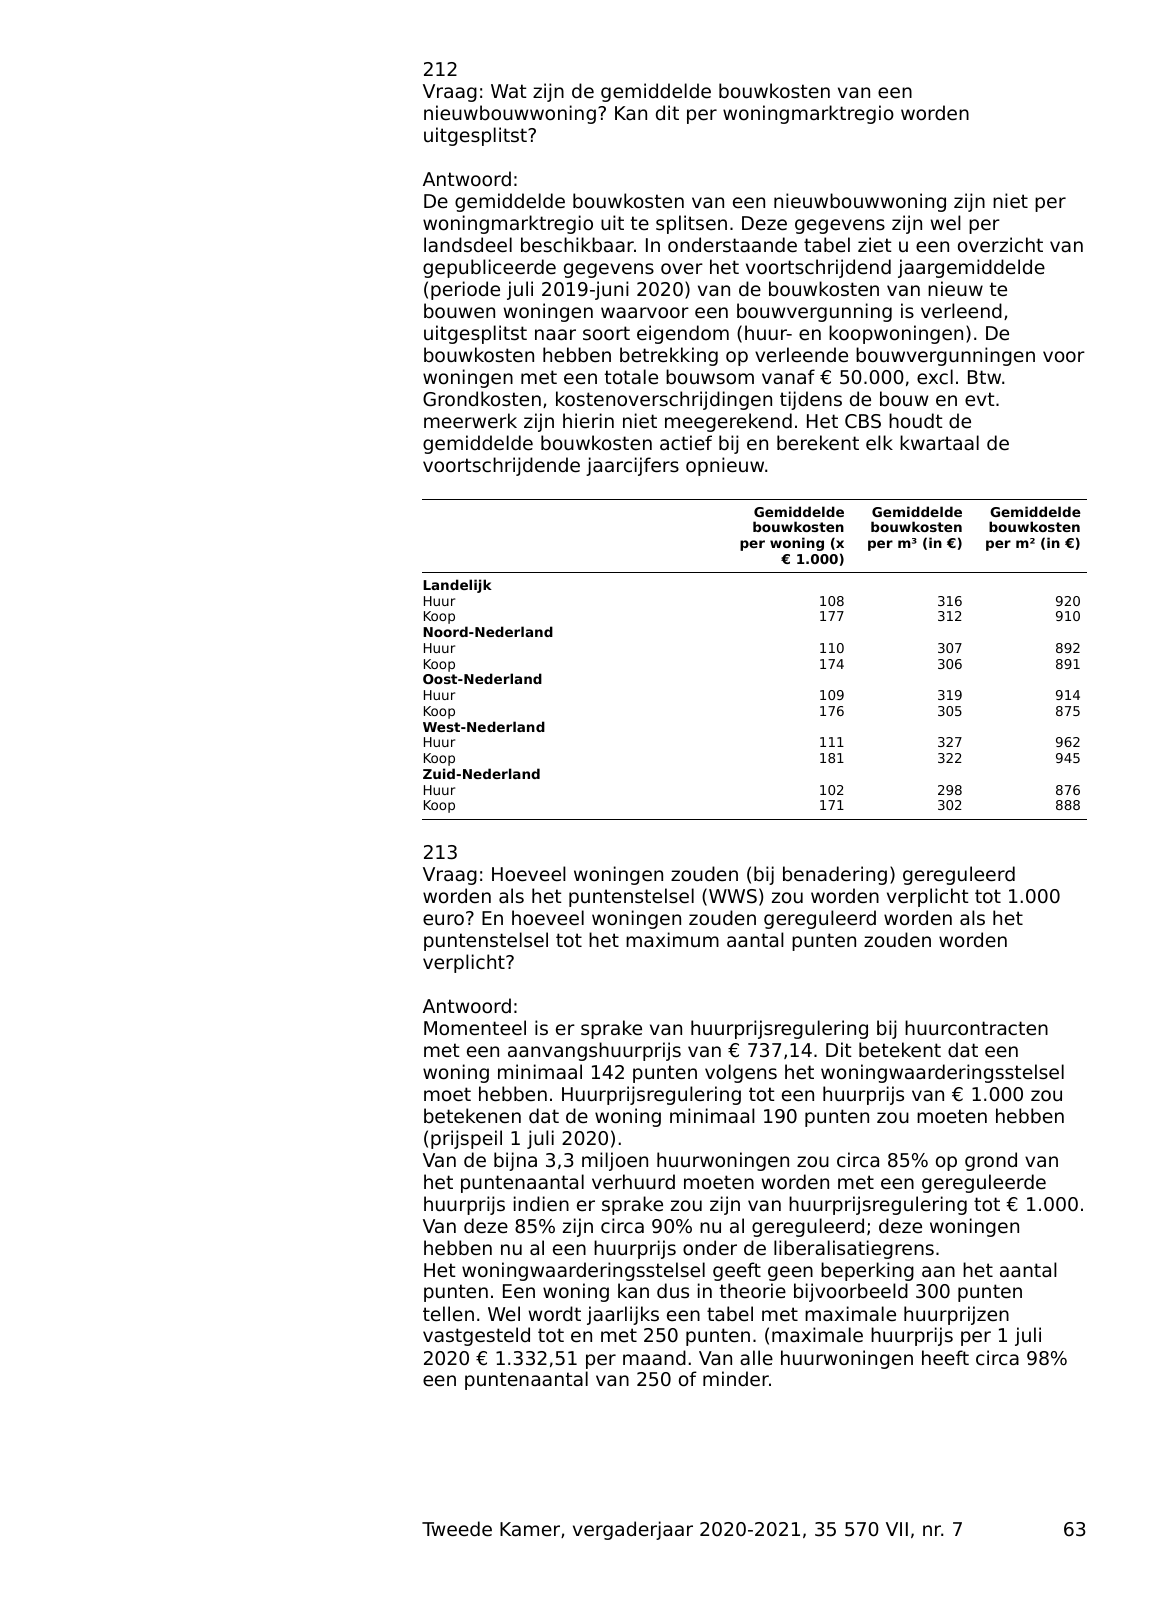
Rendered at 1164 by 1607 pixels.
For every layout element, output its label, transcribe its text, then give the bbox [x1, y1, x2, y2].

table_cell [850, 767, 968, 782]
text Antwoord: [422, 169, 1087, 191]
table_cell [850, 625, 968, 641]
table_cell 892 [969, 641, 1087, 656]
table_cell 327 [850, 735, 968, 751]
text De gemiddelde bouwkosten van een nieuwbouwwoning zijn niet per woningmarktregio uit te splitsen. Deze gegevens zijn wel per landsdeel beschikbaar. In onderstaande tabel ziet u een overzicht van gepubliceerde gegevens over het voortschrijdend jaargemiddelde (periode juli 2019-juni 2020) van de bouwkosten van nieuw te bouwen woningen waarvoor een bouwvergunning is verleend, uitgesplitst naar soort eigendom (huur- en koopwoningen). De bouwkosten hebben betrekking op verleende bouwvergunningen voor woningen met een totale bouwsom vanaf € 50.000, excl. Btw. Grondkosten, kostenoverschrijdingen tijdens de bouw en evt. meerwerk zijn hierin niet meegerekend. Het CBS houdt de gemiddelde bouwkosten actief bij en berekent elk kwartaal de voortschrijdende jaarcijfers opnieuw. [422, 191, 1087, 477]
text 212 [422, 59, 1087, 81]
table_cell 945 [969, 751, 1087, 767]
table_header Gemiddelde bouwkosten per m³ (in €) [850, 500, 968, 572]
table_cell 910 [969, 609, 1087, 625]
table_cell 307 [850, 641, 968, 656]
text 213 [422, 842, 1087, 864]
table_cell 920 [969, 594, 1087, 609]
table_cell Landelijk [422, 573, 732, 593]
table_cell Koop [422, 609, 732, 625]
table_header [422, 500, 732, 572]
table_cell 108 [732, 594, 850, 609]
table_cell 306 [850, 656, 968, 672]
table_cell 888 [969, 798, 1087, 818]
table_cell Huur [422, 594, 732, 609]
table_cell Huur [422, 641, 732, 656]
table_cell Koop [422, 704, 732, 719]
table_cell 174 [732, 656, 850, 672]
table_cell [969, 625, 1087, 641]
table_cell 102 [732, 782, 850, 798]
table_cell Koop [422, 751, 732, 767]
table_cell 181 [732, 751, 850, 767]
table_cell 298 [850, 782, 968, 798]
table_cell 876 [969, 782, 1087, 798]
table_cell 312 [850, 609, 968, 625]
table_header Gemiddelde bouwkosten per m² (in €) [969, 500, 1087, 572]
table_cell [850, 672, 968, 688]
table_cell Oost-Nederland [422, 672, 850, 688]
table_cell Zuid-Nederland [422, 767, 850, 782]
table_cell 875 [969, 704, 1087, 719]
table_cell Koop [422, 656, 732, 672]
table_cell West-Nederland [422, 719, 850, 735]
table_cell 319 [850, 688, 968, 704]
table_cell [732, 573, 850, 593]
table_cell 302 [850, 798, 968, 818]
table_cell Noord-Nederland [422, 625, 850, 641]
text Vraag: Wat zijn de gemiddelde bouwkosten van een nieuwbouwwoning? Kan dit per woningmarktregio worden uitgesplitst? [422, 81, 1087, 147]
table_cell 111 [732, 735, 850, 751]
table_cell 322 [850, 751, 968, 767]
table_cell [969, 573, 1087, 593]
table_cell 316 [850, 594, 968, 609]
table_cell 109 [732, 688, 850, 704]
text Momenteel is er sprake van huurprijsregulering bij huurcontracten met een aanvangshuurprijs van € 737,14. Dit betekent dat een woning minimaal 142 punten volgens het woningwaarderingsstelsel moet hebben. Huurprijsregulering tot een huurprijs van € 1.000 zou betekenen dat de woning minimaal 190 punten zou moeten hebben (prijspeil 1 juli 2020). [422, 1018, 1087, 1149]
text Het woningwaarderingsstelsel geeft geen beperking aan het aantal punten. Een woning kan dus in theorie bijvoorbeeld 300 punten tellen. Wel wordt jaarlijks een tabel met maximale huurprijzen vastgesteld tot en met 250 punten. (maximale huurprijs per 1 juli 2020 € 1.332,51 per maand. Van alle huurwoningen heeft circa 98% een puntenaantal van 250 of minder. [422, 1259, 1087, 1391]
table_cell 176 [732, 704, 850, 719]
table_cell 110 [732, 641, 850, 656]
table_cell 891 [969, 656, 1087, 672]
table_cell [969, 767, 1087, 782]
text Antwoord: [422, 996, 1087, 1018]
text Vraag: Hoeveel woningen zouden (bij benadering) gereguleerd worden als het puntenstelsel (WWS) zou worden verplicht tot 1.000 euro? En hoeveel woningen zouden gereguleerd worden als het puntenstelsel tot het maximum aantal punten zouden worden verplicht? [422, 864, 1087, 973]
table_cell Koop [422, 798, 732, 818]
table_cell Huur [422, 735, 732, 751]
table_cell 177 [732, 609, 850, 625]
table_cell [850, 719, 968, 735]
text Van de bijna 3,3 miljoen huurwoningen zou circa 85% op grond van het puntenaantal verhuurd moeten worden met een gereguleerde huurprijs indien er sprake zou zijn van huurprijsregulering tot € 1.000. Van deze 85% zijn circa 90% nu al gereguleerd; deze woningen hebben nu al een huurprijs onder de liberalisatiegrens. [422, 1149, 1087, 1259]
table_cell 305 [850, 704, 968, 719]
table_cell Huur [422, 782, 732, 798]
table_cell Huur [422, 688, 732, 704]
table_cell [969, 672, 1087, 688]
table_cell [850, 573, 968, 593]
table_cell [969, 719, 1087, 735]
table_cell 914 [969, 688, 1087, 704]
table_cell 962 [969, 735, 1087, 751]
table_cell 171 [732, 798, 850, 818]
table_header Gemiddelde bouwkosten per woning (x € 1.000) [732, 500, 850, 572]
